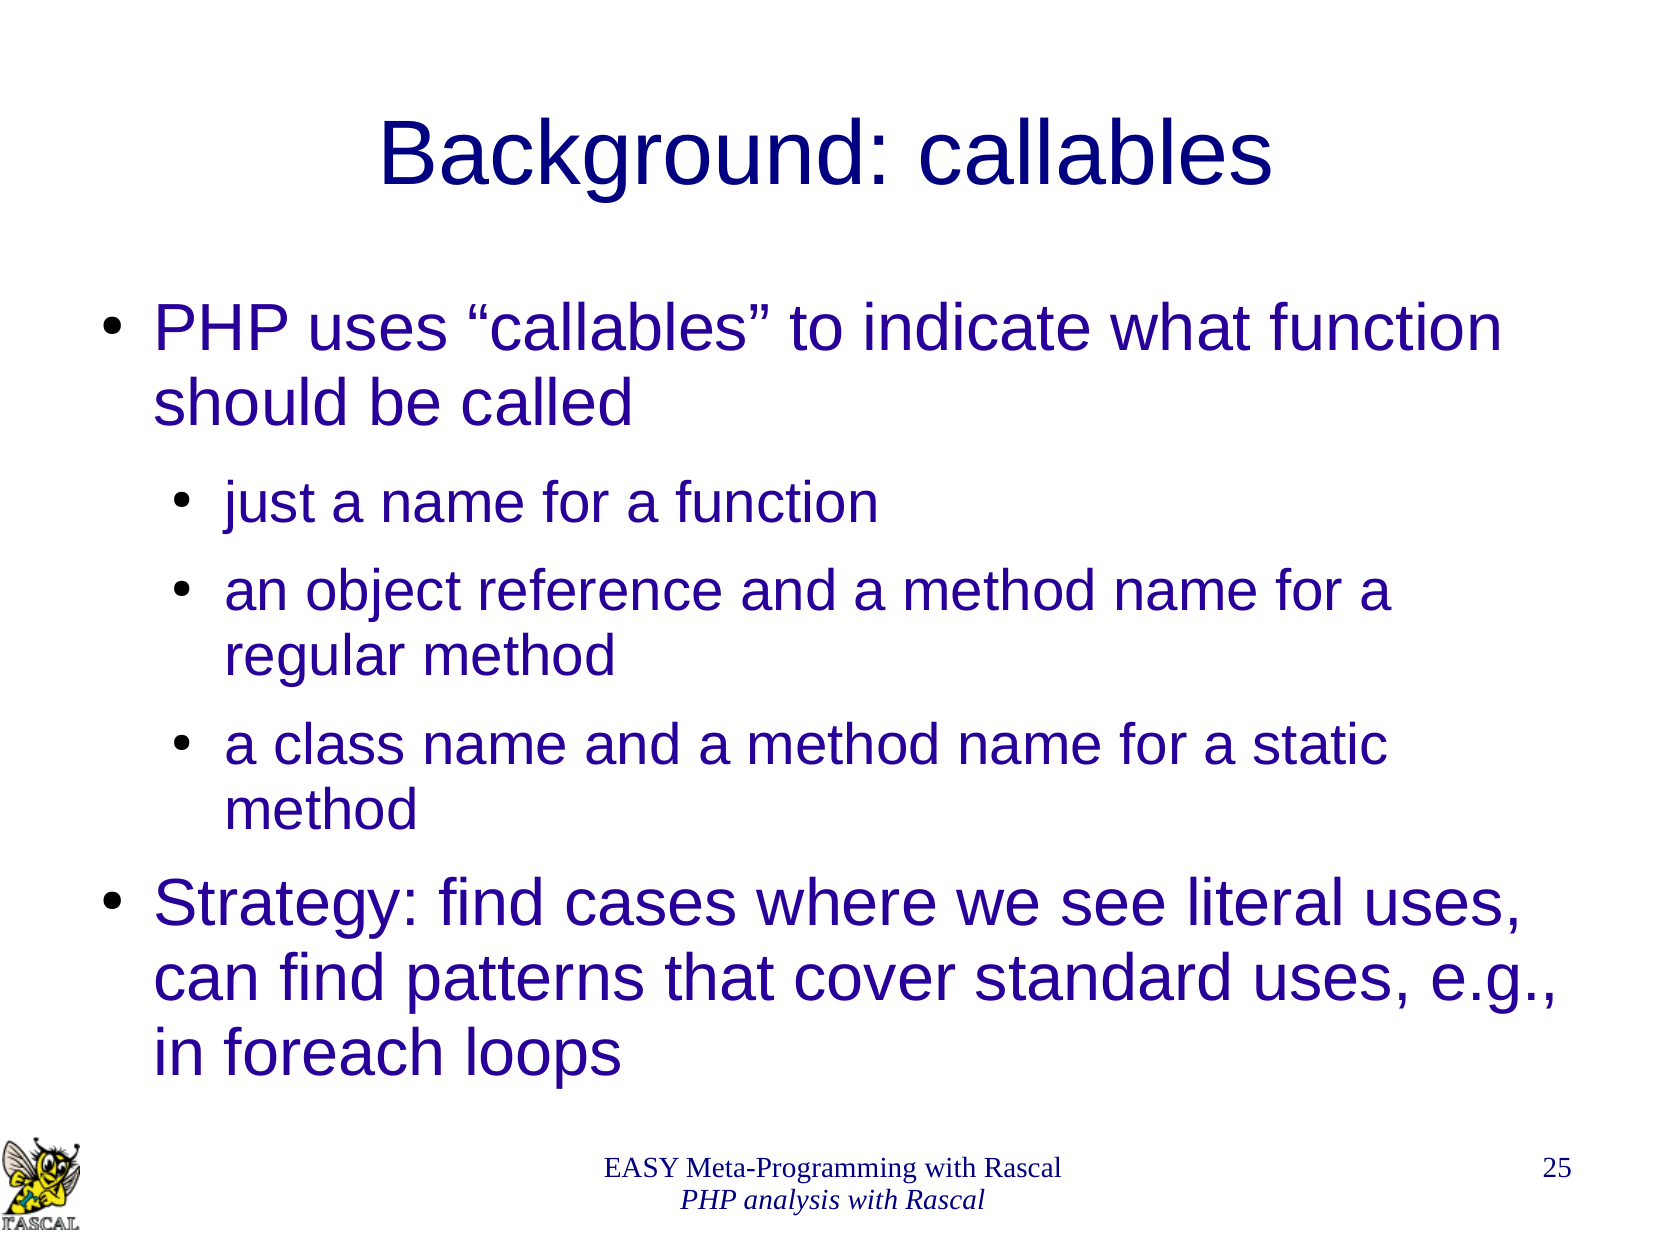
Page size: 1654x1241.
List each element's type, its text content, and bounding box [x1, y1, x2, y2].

picture [1, 1137, 80, 1230]
list PHP uses “callables” to indicate what function should be called just a name for a function an object reference and a method name for a regular method a class name and a method name for a static method Strategy: find cases where we see literal uses, can find patterns that cover standard uses, e.g., in foreach loops [82, 290, 1571, 1010]
title Background: callables [82, 49, 1571, 257]
